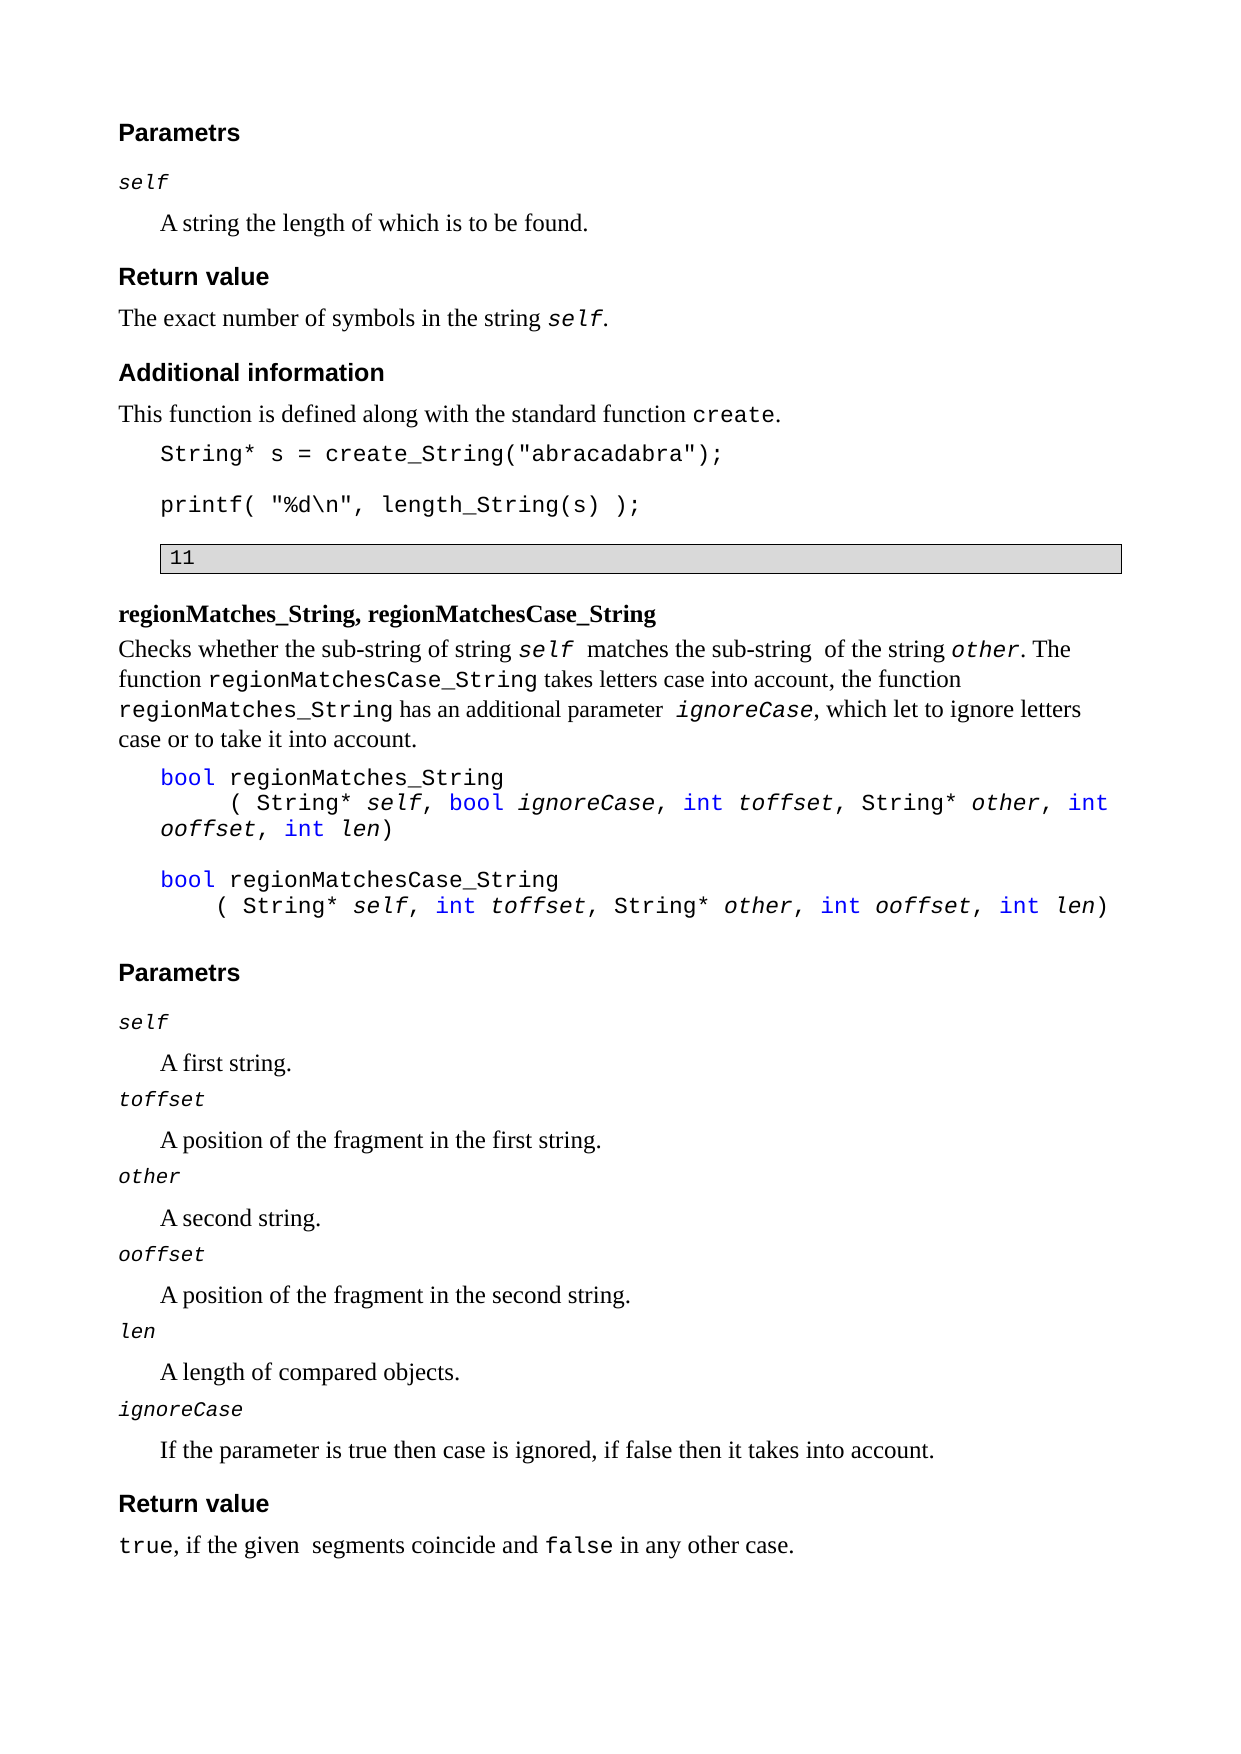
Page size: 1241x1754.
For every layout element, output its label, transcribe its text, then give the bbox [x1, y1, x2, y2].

text other [118, 1167, 1122, 1190]
subtitle Parametrs [118, 958, 1122, 987]
text A position of the fragment in the first string. [159, 1125, 1122, 1154]
subtitle Parametrs [118, 118, 1122, 147]
text toffset [118, 1089, 1122, 1113]
text This function is defined along with the standard function create. [118, 399, 1122, 430]
text A position of the fragment in the second string. [159, 1280, 1122, 1309]
text Checks whether the sub-string of string self matches the sub-string of the string other. The function regionMatchesCase_String takes letters case into account, the function regionMatches_String has an additional parameter ignoreCase, which let to ignore letters case or to take it into account. [118, 634, 1122, 753]
text len [118, 1321, 1122, 1345]
text ignoreCase [118, 1399, 1122, 1422]
subtitle Additional information [118, 358, 1122, 387]
text The exact number of symbols in the string self. [118, 303, 1122, 333]
subtitle Return value [118, 1489, 1122, 1517]
text A length of compared objects. [159, 1357, 1122, 1386]
text bool regionMatchesCase_String ( String* self, int toffset, String* other, int ooffset, int len) [160, 869, 1122, 921]
text true, if the given segments coincide and false in any other case. [118, 1530, 1122, 1560]
text A string the length of which is to be found. [159, 208, 1122, 237]
text 11 [161, 545, 1121, 573]
subtitle Return value [118, 262, 1122, 291]
text A first string. [159, 1048, 1122, 1077]
text A second string. [159, 1203, 1122, 1231]
text printf( "%d\n", length_String(s) ); [160, 493, 1122, 519]
subtitle regionMatches_String, regionMatchesCase_String [118, 599, 1122, 628]
text bool regionMatches_String ( String* self, bool ignoreCase, int toffset, String* other, int ooffset, int len) [160, 766, 1122, 844]
text self [118, 172, 1122, 196]
text self [118, 1012, 1122, 1035]
text ooffset [118, 1244, 1122, 1268]
text String* s = create_String("abracadabra"); [160, 442, 1122, 468]
text If the parameter is true then case is ignored, if false then it takes into account. [159, 1435, 1122, 1464]
